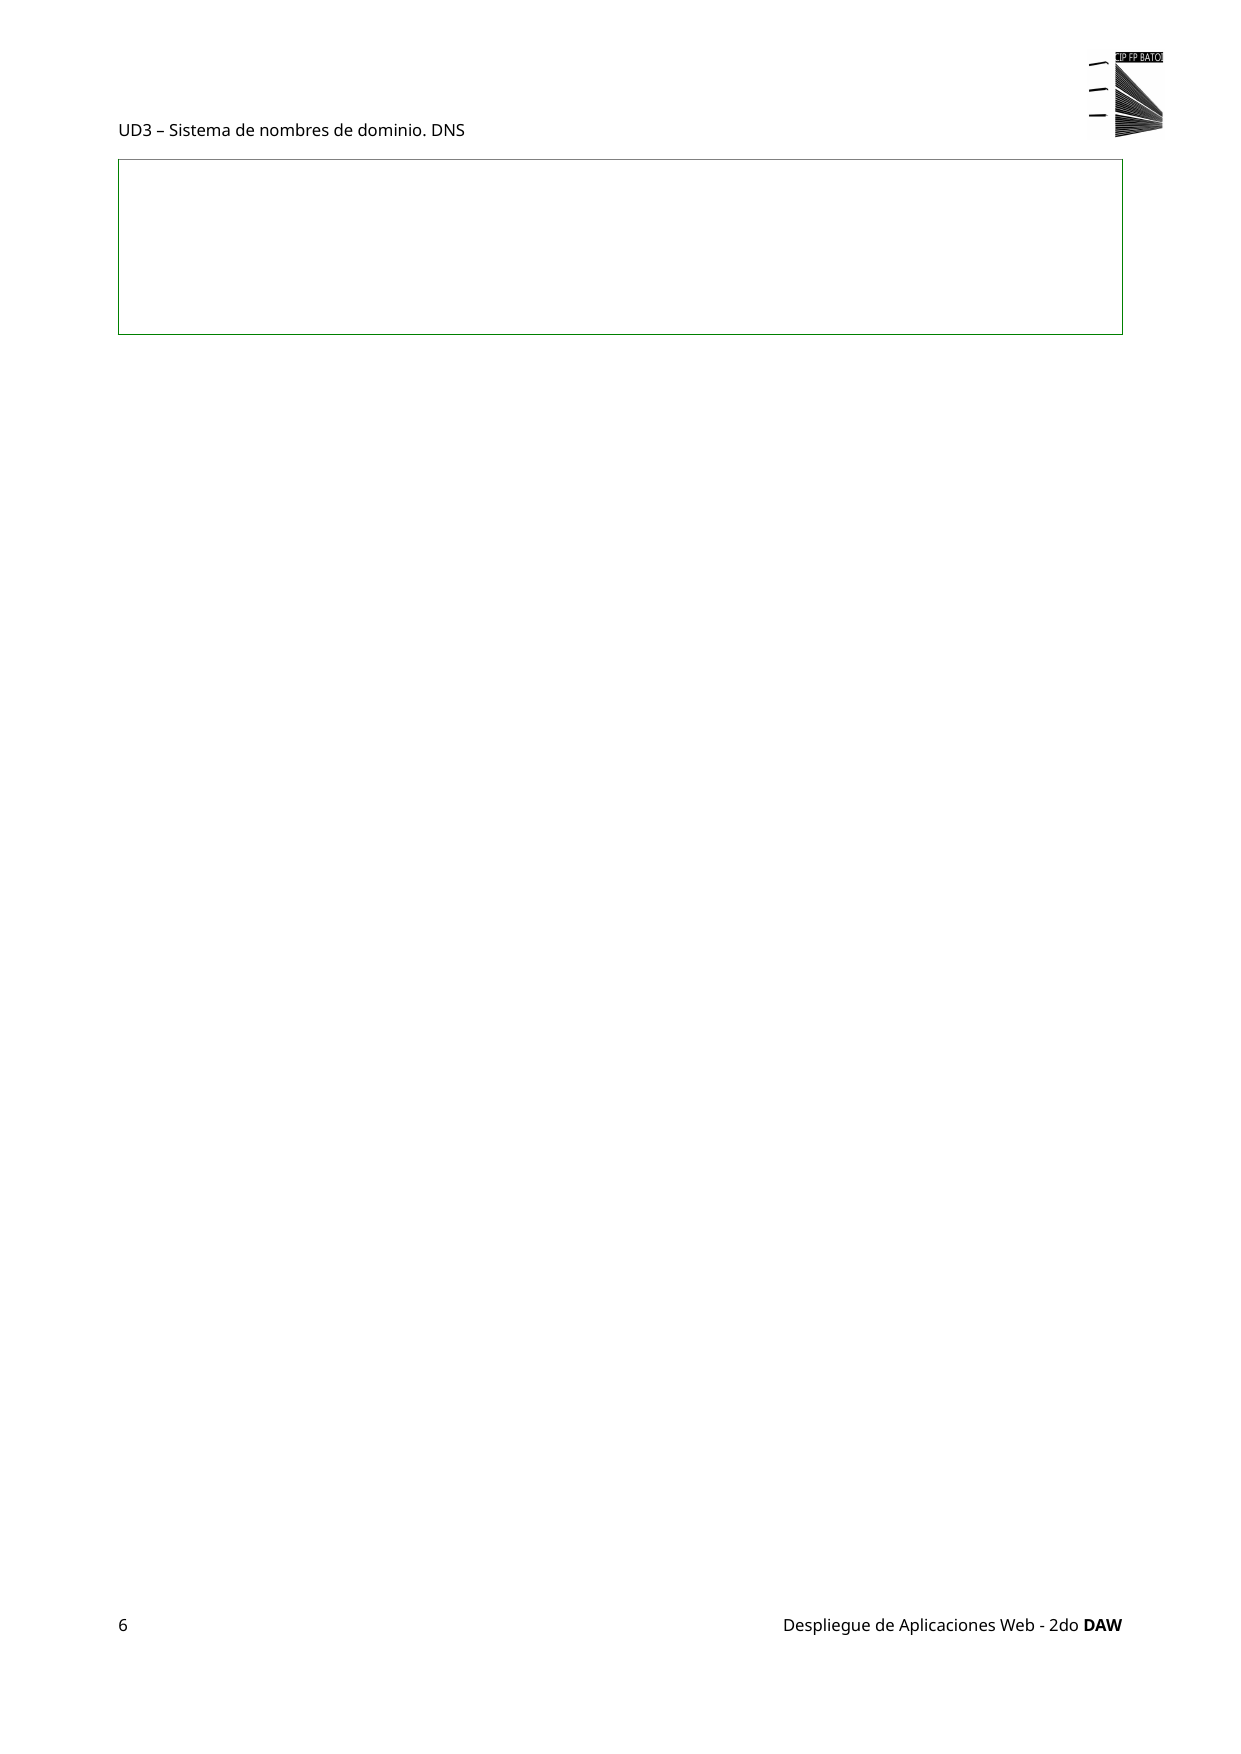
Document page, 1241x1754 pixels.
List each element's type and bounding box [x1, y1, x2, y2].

picture [1087, 49, 1165, 140]
table_header [119, 160, 1122, 333]
